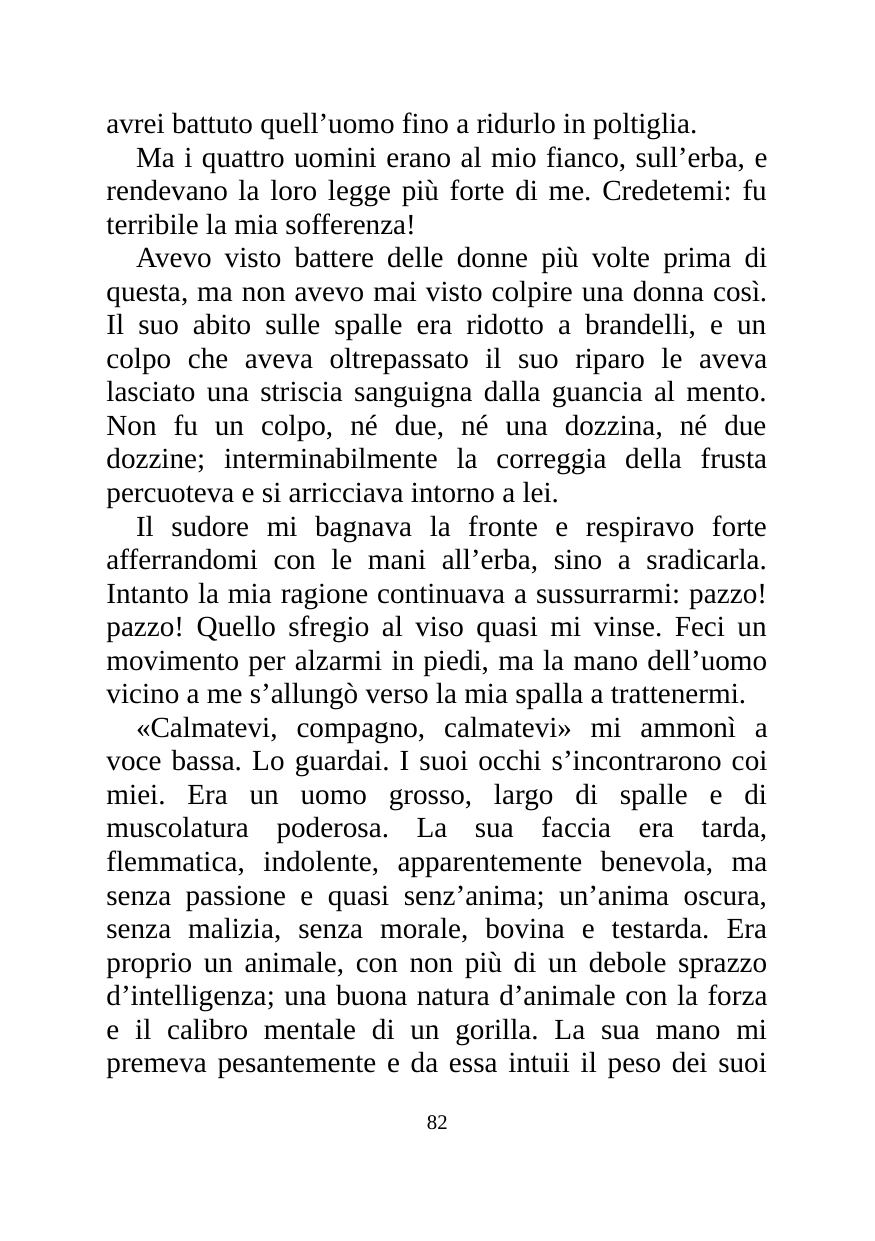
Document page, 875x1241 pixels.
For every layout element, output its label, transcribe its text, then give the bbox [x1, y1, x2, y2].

text Ma i quattro uomini erano al mio fianco, sull’erba, e rendevano la loro legge più forte di me. Credetemi: fu terribile la mia sofferenza! [106, 140, 768, 240]
text «Calmatevi, compagno, calmatevi» mi ammonì a voce bassa. Lo guardai. I suoi occhi s’incontrarono coi miei. Era un uomo grosso, largo di spalle e di muscolatura poderosa. La sua faccia era tarda, flemmatica, indolente, apparentemente benevola, ma senza passione e quasi senz’anima; un’anima oscura, senza malizia, senza morale, bovina e testarda. Era proprio un animale, con non più di un debole sprazzo d’intelligenza; una buona natura d’animale con la forza e il calibro mentale di un gorilla. La sua mano mi premeva pesantemente e da essa intuii il peso dei suoi [106, 710, 768, 1079]
text Il sudore mi bagnava la fronte e respiravo forte afferrandomi con le mani all’erba, sino a sradicarla. Intanto la mia ragione continuava a sussurrarmi: pazzo! pazzo! Quello sfregio al viso quasi mi vinse. Feci un movimento per alzarmi in piedi, ma la mano dell’uomo vicino a me s’allungò verso la mia spalla a trattenermi. [106, 509, 768, 710]
text Avevo visto battere delle donne più volte prima di questa, ma non avevo mai visto colpire una donna così. Il suo abito sulle spalle era ridotto a brandelli, e un colpo che aveva oltrepassato il suo riparo le aveva lasciato una striscia sanguigna dalla guancia al mento. Non fu un colpo, né due, né una dozzina, né due dozzine; interminabilmente la correggia della frusta percuoteva e si arricciava intorno a lei. [106, 240, 768, 509]
text avrei battuto quell’uomo fino a ridurlo in poltiglia. [106, 106, 768, 140]
